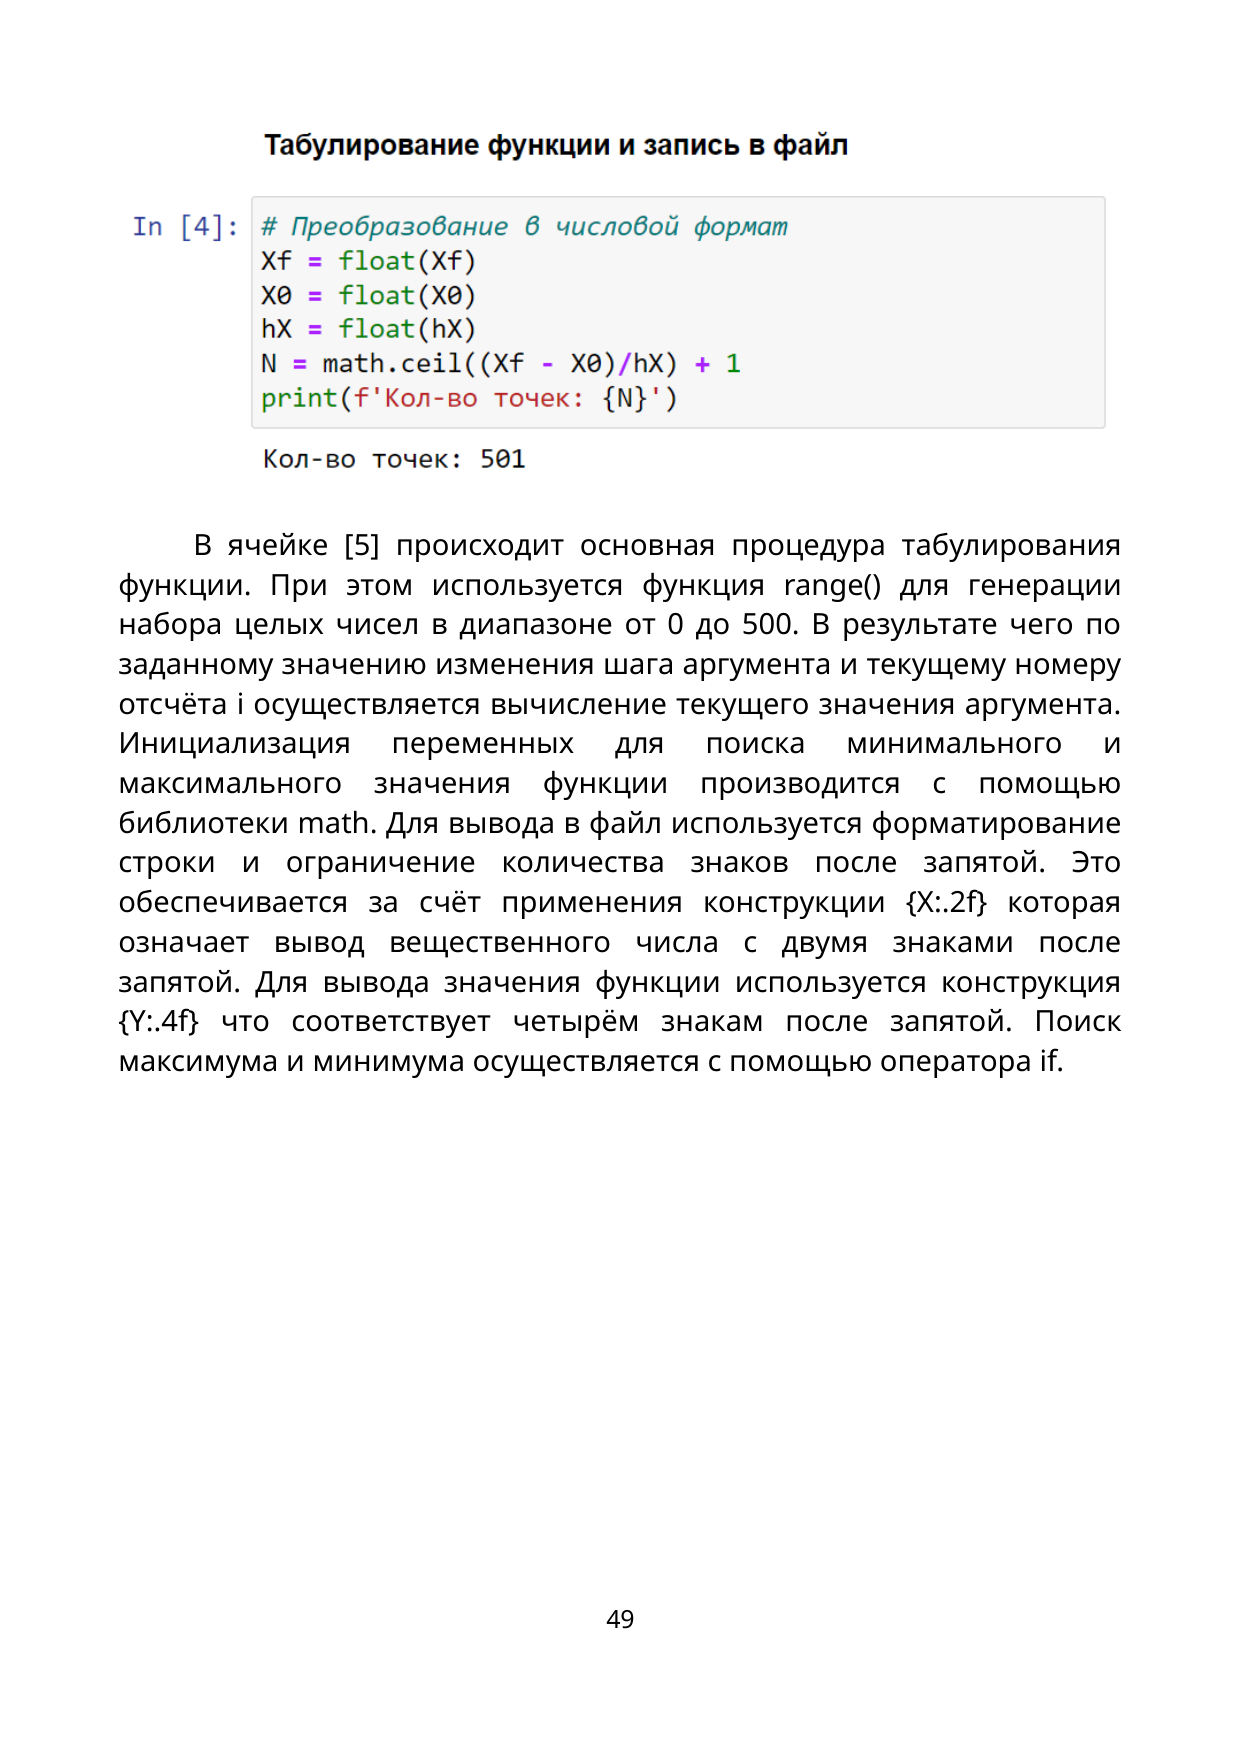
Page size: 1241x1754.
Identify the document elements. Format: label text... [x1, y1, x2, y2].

text В ячейке [5] происходит основная процедура табулирования функции. При этом используется функция range() для генерации набора целых чисел в диапазоне от 0 до 500. В результате чего по заданному значению изменения шага аргумента и текущему номеру отсчёта i осуществляется вычисление текущего значения аргумента. Инициализация переменных для поиска минимального и максимального значения функции производится с помощью библиотеки math. Для вывода в файл используется форматирование строки и ограничение количества знаков после запятой. Это обеспечивается за счёт применения конструкции {X:.2f} которая означает вывод вещественного числа с двумя знаками после запятой. Для вывода значения функции используется конструкция {Y:.4f} что соответствует четырём знакам после запятой. Поиск максимума и минимума осуществляется с помощью оператора if. [118, 524, 1122, 1080]
picture [118, 118, 1123, 485]
